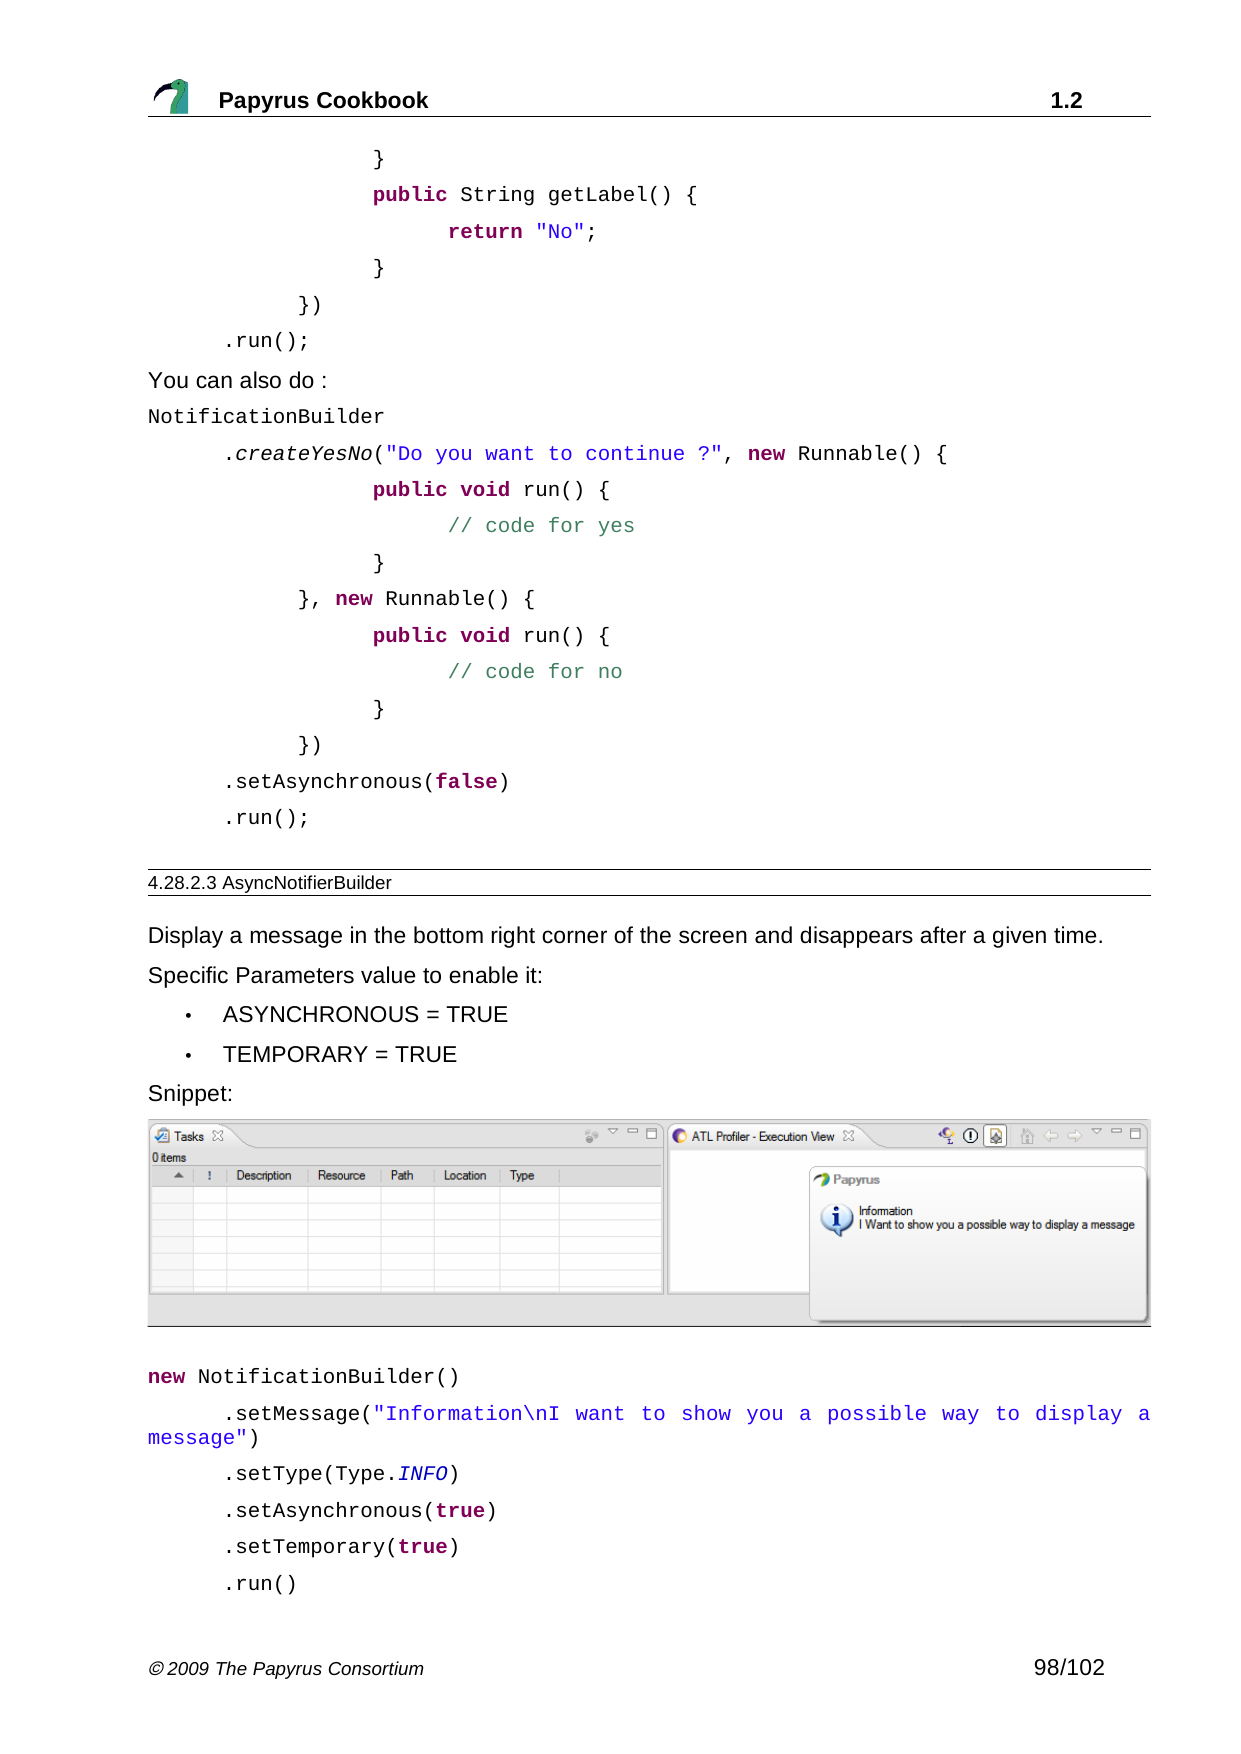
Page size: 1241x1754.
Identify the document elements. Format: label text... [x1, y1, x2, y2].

text .setType(Type.INFO) [148, 1463, 1151, 1487]
text Snippet: [148, 1080, 1151, 1107]
list Specific Parameters value to enable it: [148, 961, 1151, 988]
text return "No"; [148, 221, 1151, 244]
text }) [148, 293, 1151, 317]
text new NotificationBuilder() [148, 1366, 1151, 1390]
text .setAsynchronous(false) [148, 771, 1151, 794]
text .run(); [148, 807, 1151, 831]
text } [148, 257, 1151, 281]
text public void run() { [148, 479, 1151, 503]
text .run() [148, 1573, 1151, 1597]
text .run(); [148, 330, 1151, 354]
text .createYesNo("Do you want to continue ?", new Runnable() { [148, 442, 1151, 466]
text // code for no [148, 661, 1151, 685]
text }) [148, 734, 1151, 758]
text // code for yes [148, 515, 1151, 539]
text .setMessage("Information\nI want to show you a possible way to display a message") [148, 1403, 1151, 1451]
list ASYNCHRONOUS = TRUE [185, 1001, 1151, 1028]
text public String getLabel() { [148, 184, 1151, 208]
list TEMPORARY = TRUE [185, 1040, 1151, 1067]
text }, new Runnable() { [148, 588, 1151, 612]
text } [148, 698, 1151, 722]
subtitle AsyncNotifierBuilder [148, 870, 1151, 895]
list Display a message in the bottom right corner of the screen and disappears after a given time. [148, 921, 1151, 948]
picture [153, 79, 189, 114]
text You can also do : [148, 366, 1151, 393]
text } [148, 552, 1151, 576]
text public void run() { [148, 625, 1151, 649]
text NotificationBuilder [148, 406, 1151, 430]
text } [148, 148, 1151, 172]
text .setTemporary(true) [148, 1536, 1151, 1560]
text .setAsynchronous(true) [148, 1500, 1151, 1524]
